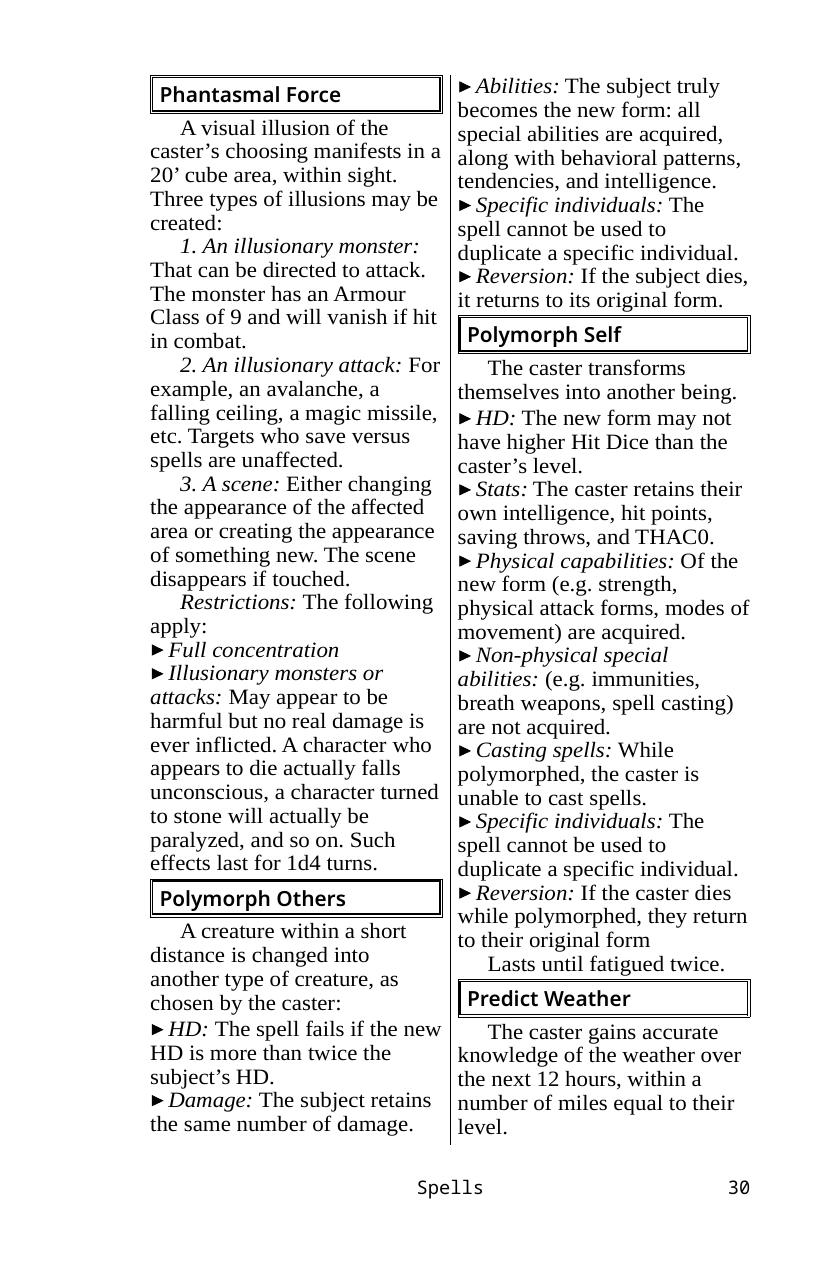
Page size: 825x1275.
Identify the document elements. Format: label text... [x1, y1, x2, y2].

text The caster gains accurate knowledge of the weather over the next 12 hours, within a number of miles equal to their level. [457, 1020, 750, 1139]
subtitle Polymorph Self [461, 318, 747, 350]
text A visual illusion of the caster’s choosing manifests in a 20’ cube area, within sight. Three types of illusions may be created: [150, 116, 442, 235]
list Abilities: The subject truly becomes the new form: all special abilities are acquired, along with behavioral patterns, tendencies, and intelligence. [457, 75, 750, 194]
text 3. A scene: Either changing the appearance of the affected area or creating the appearance of something new. The scene disappears if touched. [150, 472, 442, 591]
list Reversion: If the subject dies, it returns to its original form. [457, 265, 750, 312]
subtitle Polymorph Others [153, 882, 439, 913]
text 1. An illusionary monster: That can be directed to attack. The monster has an Armour Class of 9 and will vanish if hit in combat. [150, 235, 442, 353]
list Full concentration [150, 638, 442, 662]
list Casting spells: While polymorphed, the caster is unable to cast spells. [457, 739, 750, 810]
list Specific individuals: The spell cannot be used to duplicate a specific individual. [457, 194, 750, 265]
text 2. An illusionary attack: For example, an avalanche, a falling ceiling, a magic missile, etc. Targets who save versus spells are unaffected. [150, 353, 442, 472]
list Physical capabilities: Of the new form (e.g. strength, physical attack forms, modes of movement) are acquired. [457, 549, 750, 644]
list Lasts until fatigued twice. [457, 952, 750, 976]
list Non-physical special abilities: (e.g. immunities, breath weapons, spell casting) are not acquired. [457, 644, 750, 739]
list Specific individuals: The spell cannot be used to duplicate a specific individual. [457, 810, 750, 881]
text A creature within a short distance is changed into another type of creature, as chosen by the caster: [150, 920, 442, 1015]
list HD: The new form may not have higher Hit Dice than the caster’s level. [457, 407, 750, 478]
subtitle Predict Weather [461, 982, 747, 1014]
text The caster transforms themselves into another being. [457, 356, 750, 404]
list Damage: The subject retains the same number of damage. [150, 1089, 442, 1136]
list Illusionary monsters or attacks: May appear to be harmful but no real damage is ever inflicted. A character who appears to die actually falls unconscious, a character turned to stone will actually be paralyzed, and so on. Such effects last for 1d4 turns. [150, 662, 442, 876]
list Stats: The caster retains their own intelligence, hit points, saving throws, and THAC0. [457, 478, 750, 549]
list Reversion: If the caster dies while polymorphed, they return to their original form [457, 881, 750, 952]
list HD: The spell fails if the new HD is more than twice the subject’s HD. [150, 1018, 442, 1089]
text Restrictions: The following apply: [150, 591, 442, 638]
